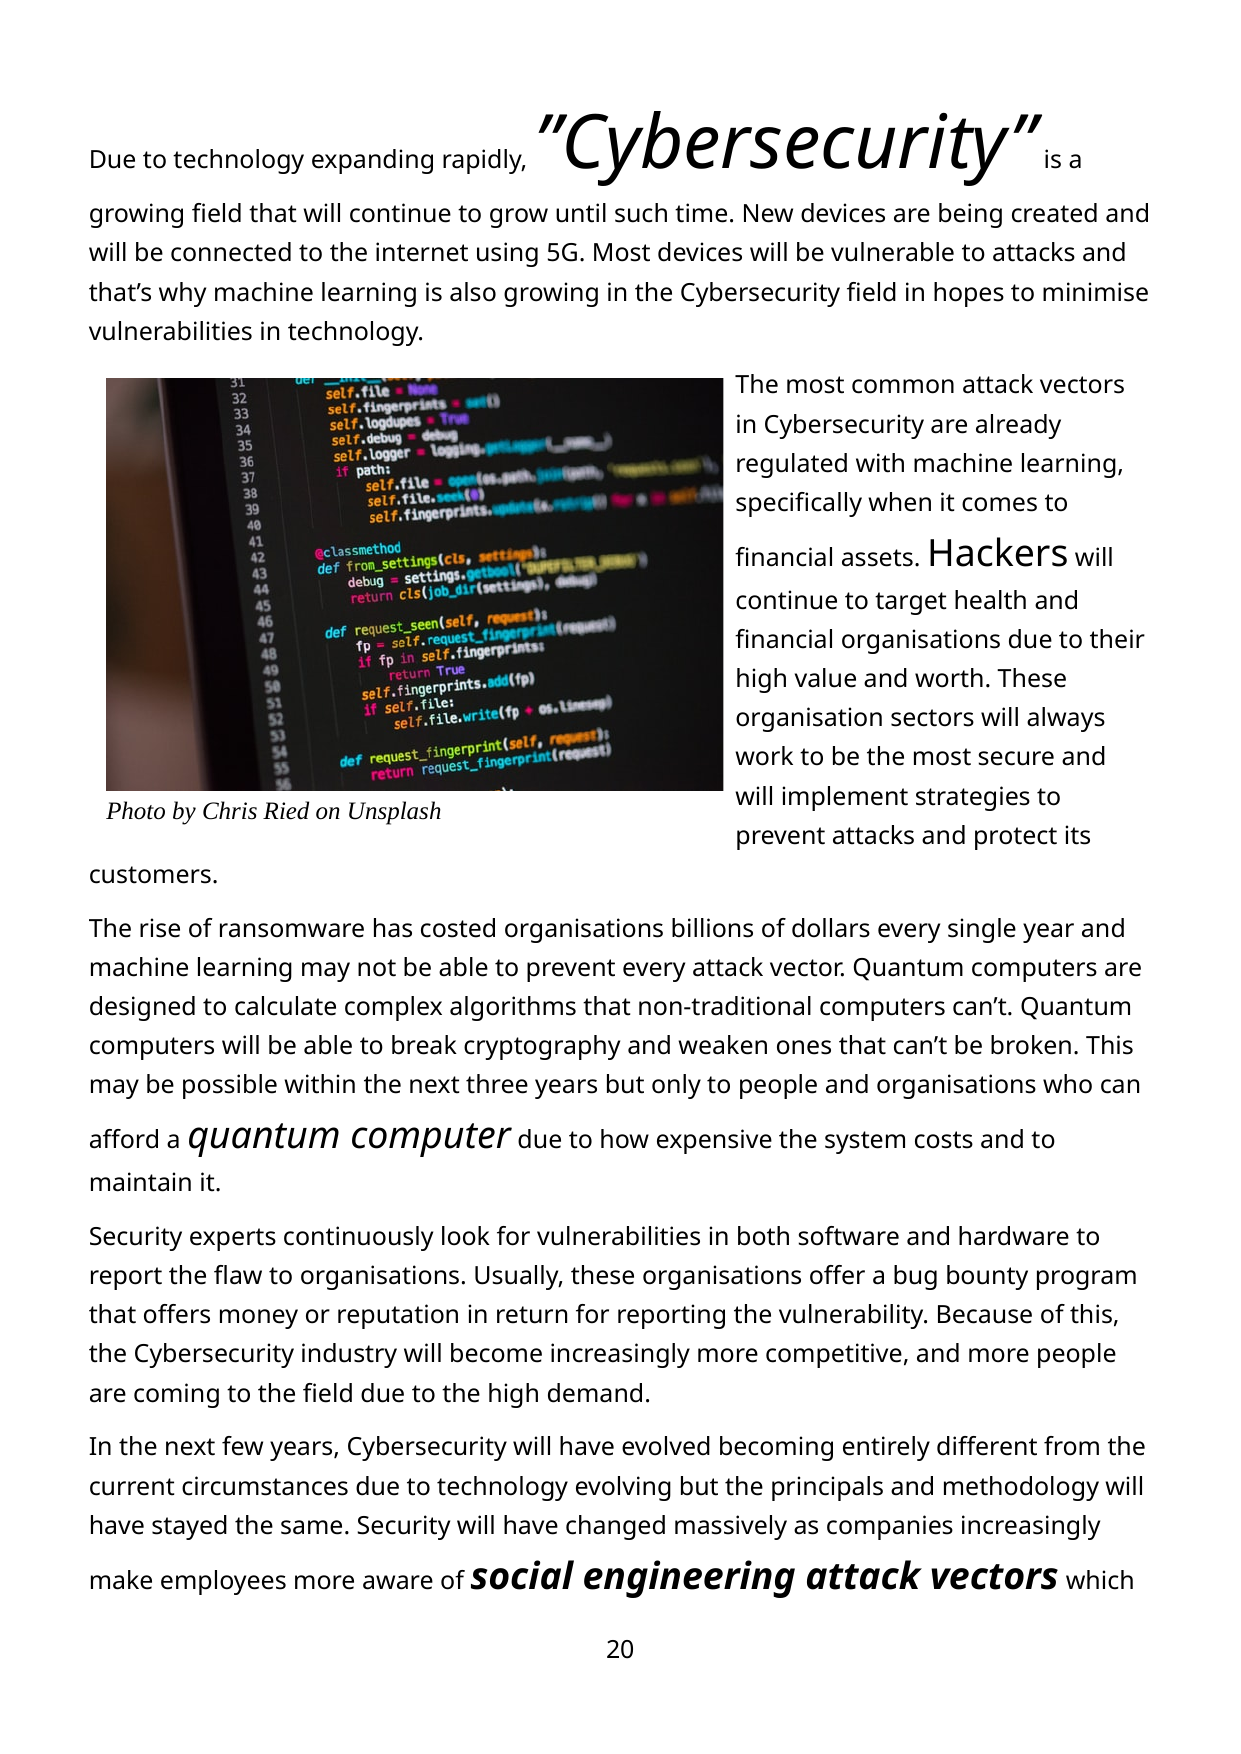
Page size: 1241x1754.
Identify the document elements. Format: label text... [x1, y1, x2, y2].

text The most common attack vectors in Cybersecurity are already regulated with machine learning, specifically when it comes to financial assets. Hackers will continue to target health and financial organisations due to their high value and worth. These organisation sectors will always work to be the most secure and will implement strategies to prevent attacks and protect its customers. [88, 366, 1152, 891]
text Photo by Chris Ried on Unsplash [106, 791, 723, 824]
text Security experts continuously look for vulnerabilities in both software and hardware to report the flaw to organisations. Usually, these organisations offer a bug bounty program that offers money or reputation in return for reporting the vulnerability. Because of this, the Cybersecurity industry will become increasingly more competitive, and more people are coming to the field due to the high demand. [88, 1218, 1152, 1409]
text In the next few years, Cybersecurity will have evolved becoming entirely different from the current circumstances due to technology evolving but the principals and methodology will have stayed the same. Security will have changed massively as companies increasingly make employees more aware of social engineering attack vectors which [88, 1429, 1152, 1600]
text Due to technology expanding rapidly, ”Cybersecurity” is a growing field that will continue to grow until such time. New devices are being created and will be connected to the internet using 5G. Most devices will be vulnerable to attacks and that’s why machine learning is also growing in the Cybersecurity field in hopes to minimise vulnerabilities in technology. [88, 88, 1152, 347]
text The rise of ransomware has costed organisations billions of dollars every single year and machine learning may not be able to prevent every attack vector. Quantum computers are designed to calculate complex algorithms that non-traditional computers can’t. Quantum computers will be able to break cryptography and weaken ones that can’t be broken. This may be possible within the next three years but only to people and organisations who can afford a quantum computer due to how expensive the system costs and to maintain it. [88, 910, 1152, 1199]
picture [106, 378, 724, 791]
